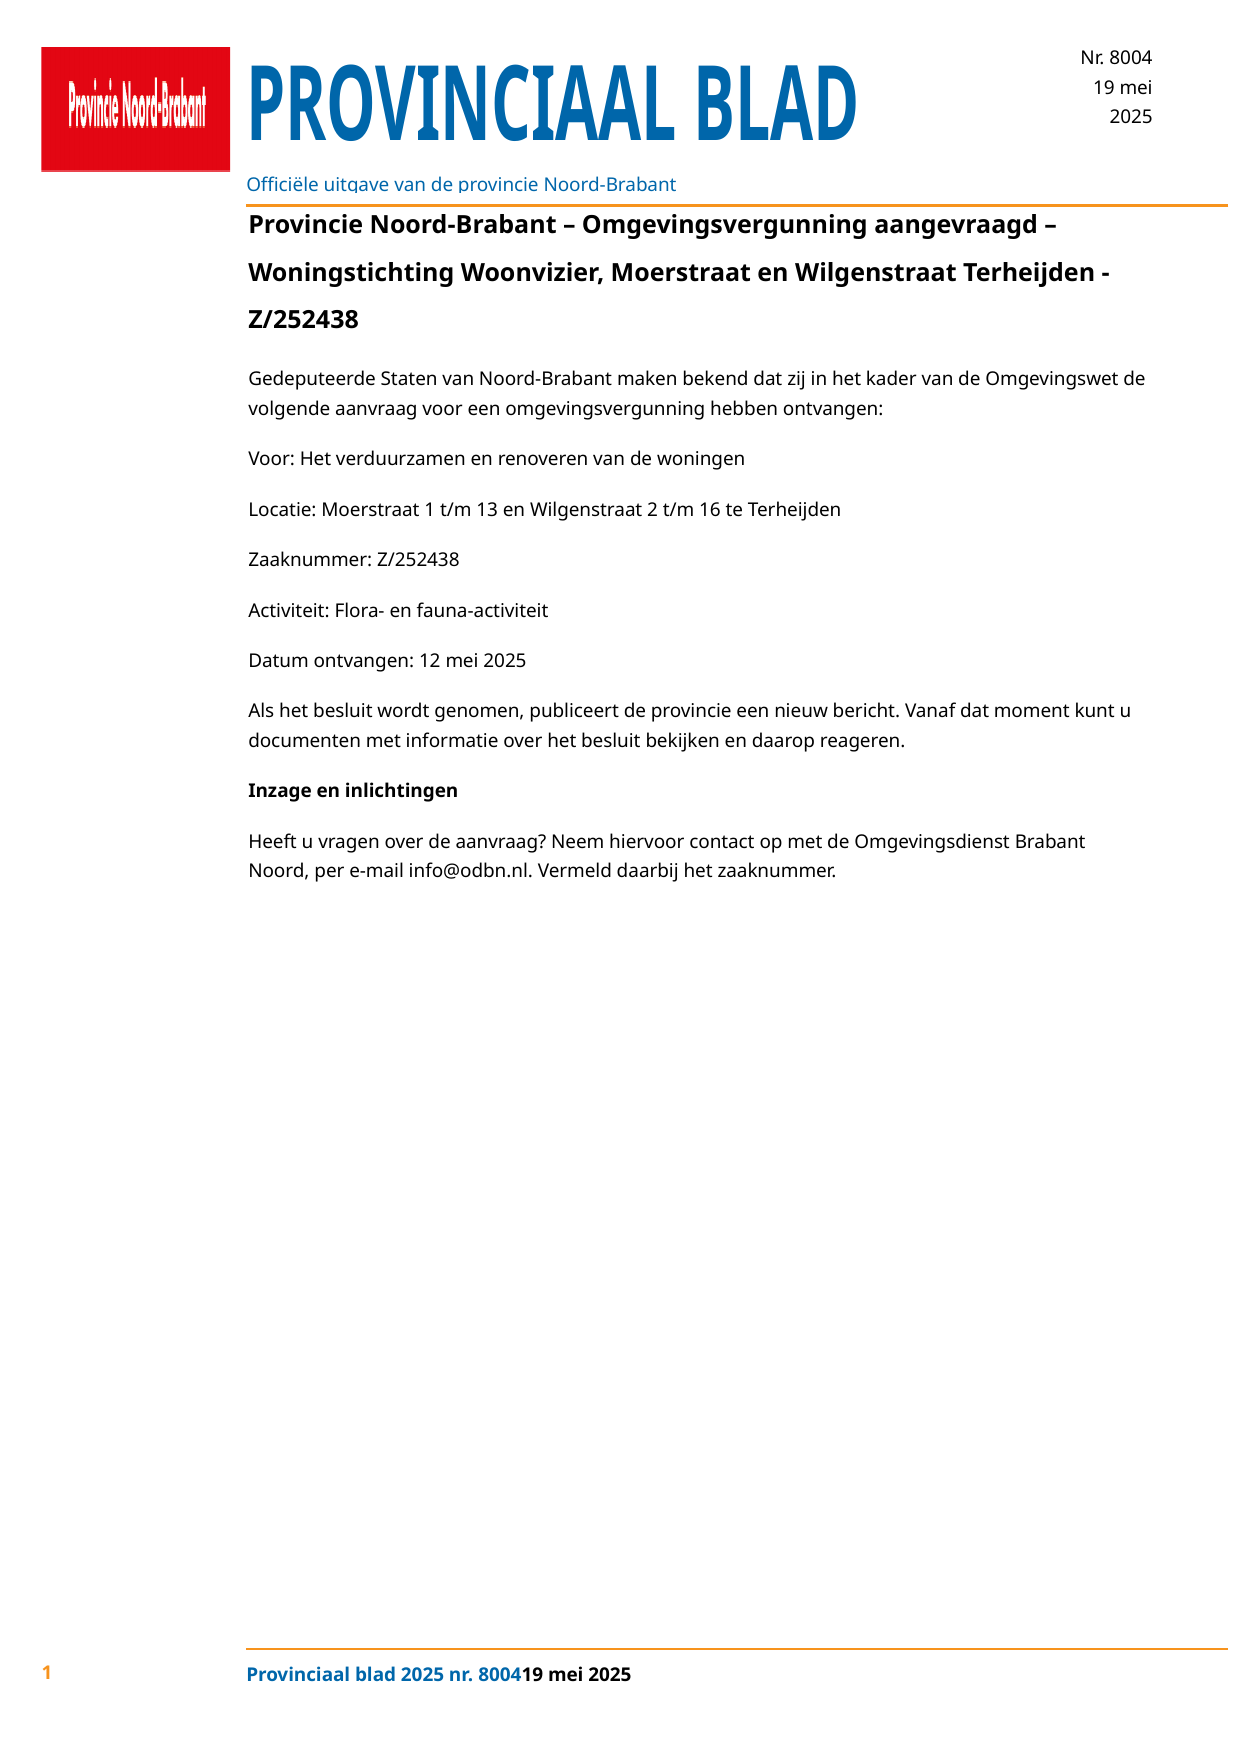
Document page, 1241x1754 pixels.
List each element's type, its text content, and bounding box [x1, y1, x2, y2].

text Voor: Het verduurzamen en renoveren van de woningen [248, 446, 1152, 471]
text Datum ontvangen: 12 mei 2025 [248, 647, 1152, 673]
text Heeft u vragen over de aanvraag? Neem hiervoor contact op met de Omgevingsdienst Brabant Noord, per e-mail info@odbn.nl. Vermeld daarbij het zaaknummer. [248, 828, 1152, 883]
text Locatie: Moerstraat 1 t/m 13 en Wilgenstraat 2 t/m 16 te Terheijden [248, 496, 1152, 522]
text Activiteit: Flora- en fauna-activiteit [248, 597, 1152, 622]
text Als het besluit wordt genomen, publiceert de provincie een nieuw bericht. Vanaf dat moment kunt u documenten met informatie over het besluit bekijken en daarop reageren. [248, 698, 1152, 753]
picture [41, 47, 231, 172]
text Zaaknummer: Z/252438 [248, 546, 1152, 572]
text Gedeputeerde Staten van Noord-Brabant maken bekend dat zij in het kader van de Omgevingswet de volgende aanvraag voor een omgevingsvergunning hebben ontvangen: [248, 366, 1152, 421]
text Provincie Noord-Brabant – Omgevingsvergunning aangevraagd – Woningstichting Woonvizier, Moerstraat en Wilgenstraat Terheijden - Z/252438 [248, 207, 1152, 336]
text Inzage en inlichtingen [248, 778, 1152, 803]
